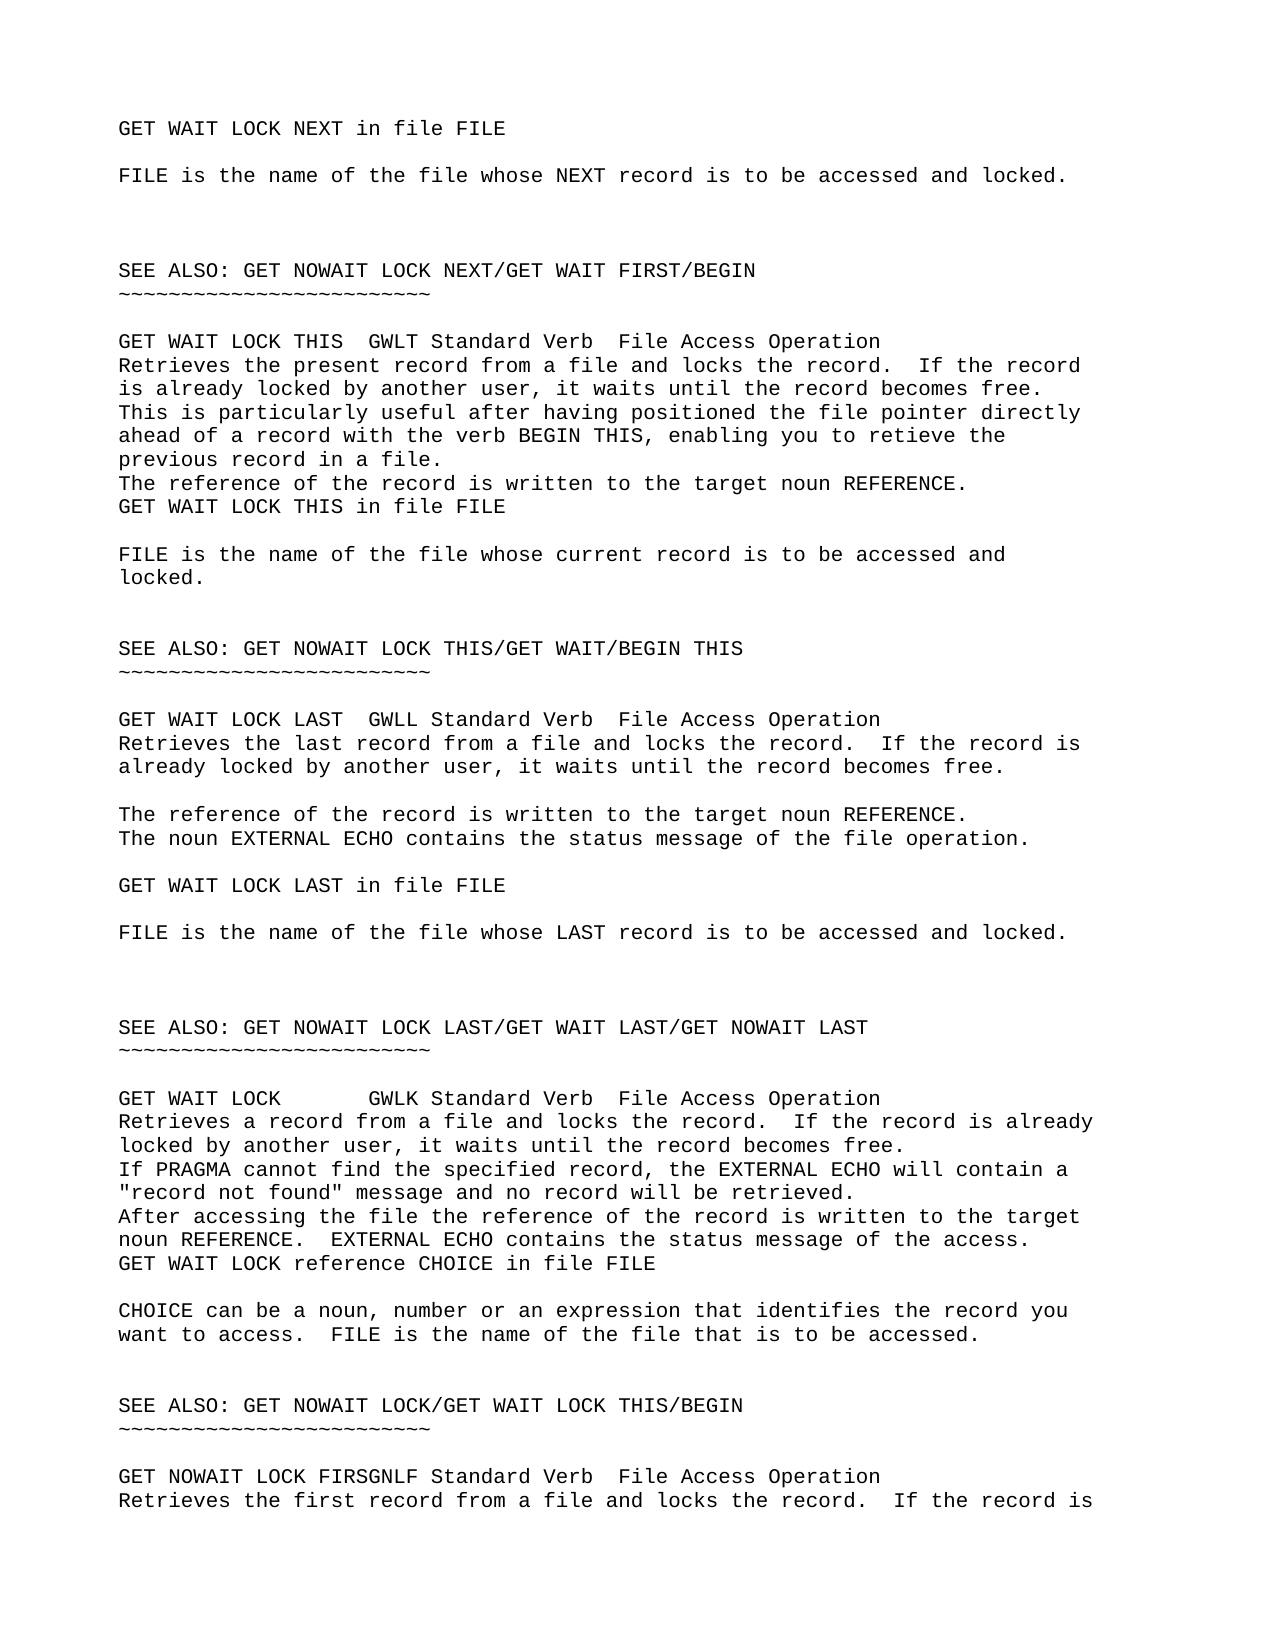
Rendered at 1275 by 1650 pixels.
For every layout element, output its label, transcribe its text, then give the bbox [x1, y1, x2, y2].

text SEE ALSO: GET NOWAIT LOCK LAST/GET WAIT LAST/GET NOWAIT LAST [118, 1017, 1157, 1040]
text The reference of the record is written to the target noun REFERENCE. [118, 804, 1157, 827]
text locked. [118, 567, 1157, 591]
text GET WAIT LOCK reference CHOICE in file FILE [118, 1253, 1157, 1277]
text GET WAIT LOCK THIS in file FILE [118, 496, 1157, 520]
text After accessing the file the reference of the record is written to the target [118, 1206, 1157, 1229]
text FILE is the name of the file whose LAST record is to be accessed and locked. [118, 922, 1157, 946]
text GET WAIT LOCK GWLK Standard Verb File Access Operation [118, 1088, 1157, 1111]
text noun REFERENCE. EXTERNAL ECHO contains the status message of the access. [118, 1229, 1157, 1253]
text This is particularly useful after having positioned the file pointer directly [118, 402, 1157, 426]
text Retrieves the last record from a file and locks the record. If the record is [118, 733, 1157, 757]
text ahead of a record with the verb BEGIN THIS, enabling you to retieve the [118, 426, 1157, 449]
text SEE ALSO: GET NOWAIT LOCK/GET WAIT LOCK THIS/BEGIN [118, 1395, 1157, 1419]
text FILE is the name of the file whose NEXT record is to be accessed and locked. [118, 165, 1157, 189]
text "record not found" message and no record will be retrieved. [118, 1182, 1157, 1206]
text Retrieves the first record from a file and locks the record. If the record is [118, 1489, 1157, 1513]
text GET WAIT LOCK LAST in file FILE [118, 875, 1157, 898]
text is already locked by another user, it waits until the record becomes free. [118, 378, 1157, 402]
text GET WAIT LOCK THIS GWLT Standard Verb File Access Operation [118, 331, 1157, 354]
text GET WAIT LOCK LAST GWLL Standard Verb File Access Operation [118, 709, 1157, 733]
text The noun EXTERNAL ECHO contains the status message of the file operation. [118, 827, 1157, 851]
text SEE ALSO: GET NOWAIT LOCK NEXT/GET WAIT FIRST/BEGIN [118, 260, 1157, 284]
text locked by another user, it waits until the record becomes free. [118, 1135, 1157, 1158]
text GET NOWAIT LOCK FIRSGNLF Standard Verb File Access Operation [118, 1466, 1157, 1489]
text Retrieves the present record from a file and locks the record. If the record [118, 354, 1157, 378]
text If PRAGMA cannot find the specified record, the EXTERNAL ECHO will contain a [118, 1158, 1157, 1182]
text ~~~~~~~~~~~~~~~~~~~~~~~~~ [118, 284, 1157, 307]
text FILE is the name of the file whose current record is to be accessed and [118, 544, 1157, 567]
text already locked by another user, it waits until the record becomes free. [118, 757, 1157, 780]
text CHOICE can be a noun, number or an expression that identifies the record you [118, 1300, 1157, 1324]
text ~~~~~~~~~~~~~~~~~~~~~~~~~ [118, 662, 1157, 686]
text GET WAIT LOCK NEXT in file FILE [118, 118, 1157, 142]
text previous record in a file. [118, 449, 1157, 473]
text ~~~~~~~~~~~~~~~~~~~~~~~~~ [118, 1419, 1157, 1442]
text SEE ALSO: GET NOWAIT LOCK THIS/GET WAIT/BEGIN THIS [118, 638, 1157, 662]
text want to access. FILE is the name of the file that is to be accessed. [118, 1324, 1157, 1348]
text ~~~~~~~~~~~~~~~~~~~~~~~~~ [118, 1040, 1157, 1064]
text Retrieves a record from a file and locks the record. If the record is already [118, 1111, 1157, 1135]
text The reference of the record is written to the target noun REFERENCE. [118, 473, 1157, 496]
